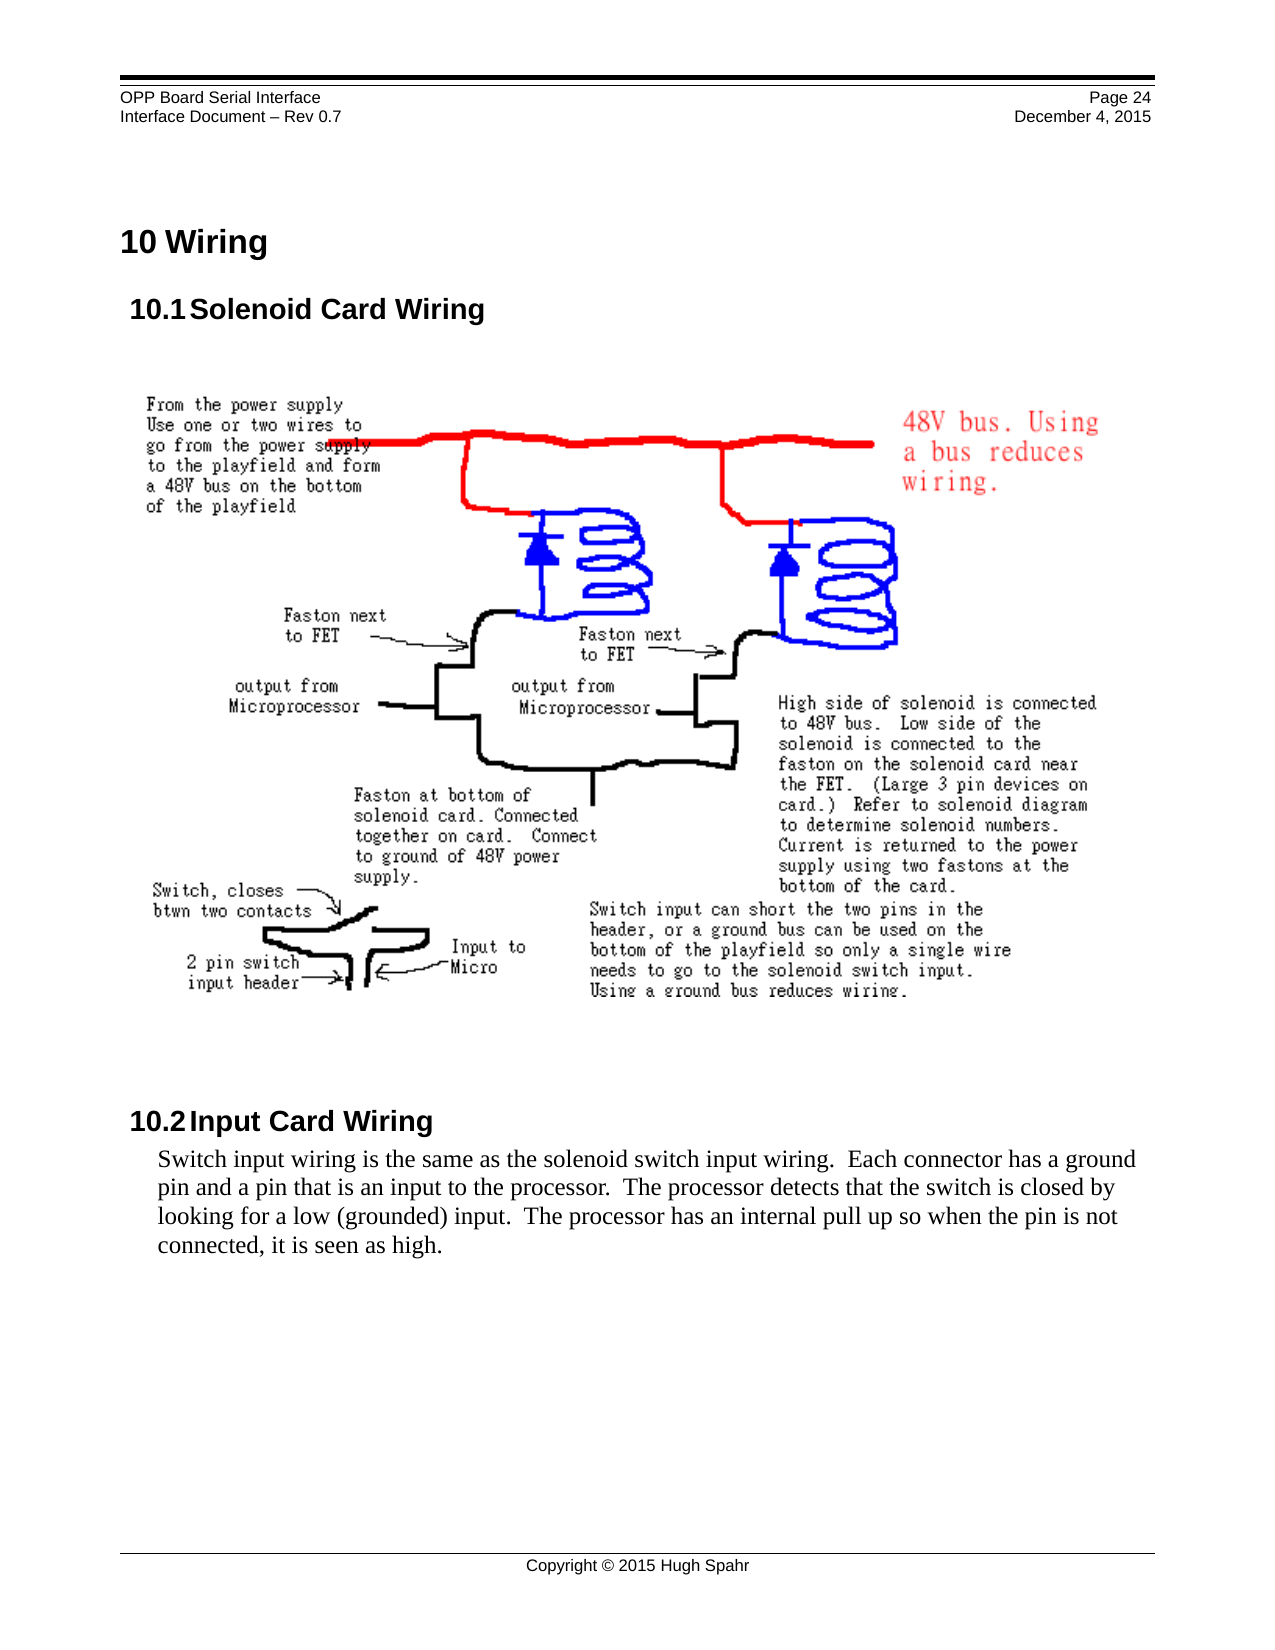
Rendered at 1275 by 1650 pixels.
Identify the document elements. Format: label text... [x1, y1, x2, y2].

subtitle Wiring [120, 222, 1155, 261]
subtitle Solenoid Card Wiring [129, 292, 1155, 326]
picture [138, 373, 1137, 997]
text Switch input wiring is the same as the solenoid switch input wiring. Each connector has a ground pin and a pin that is an input to the processor. The processor detects that the switch is closed by looking for a low (grounded) input. The processor has an internal pull up so when the pin is not connected, it is seen as high. [157, 1144, 1155, 1259]
subtitle Input Card Wiring [129, 1104, 1155, 1137]
